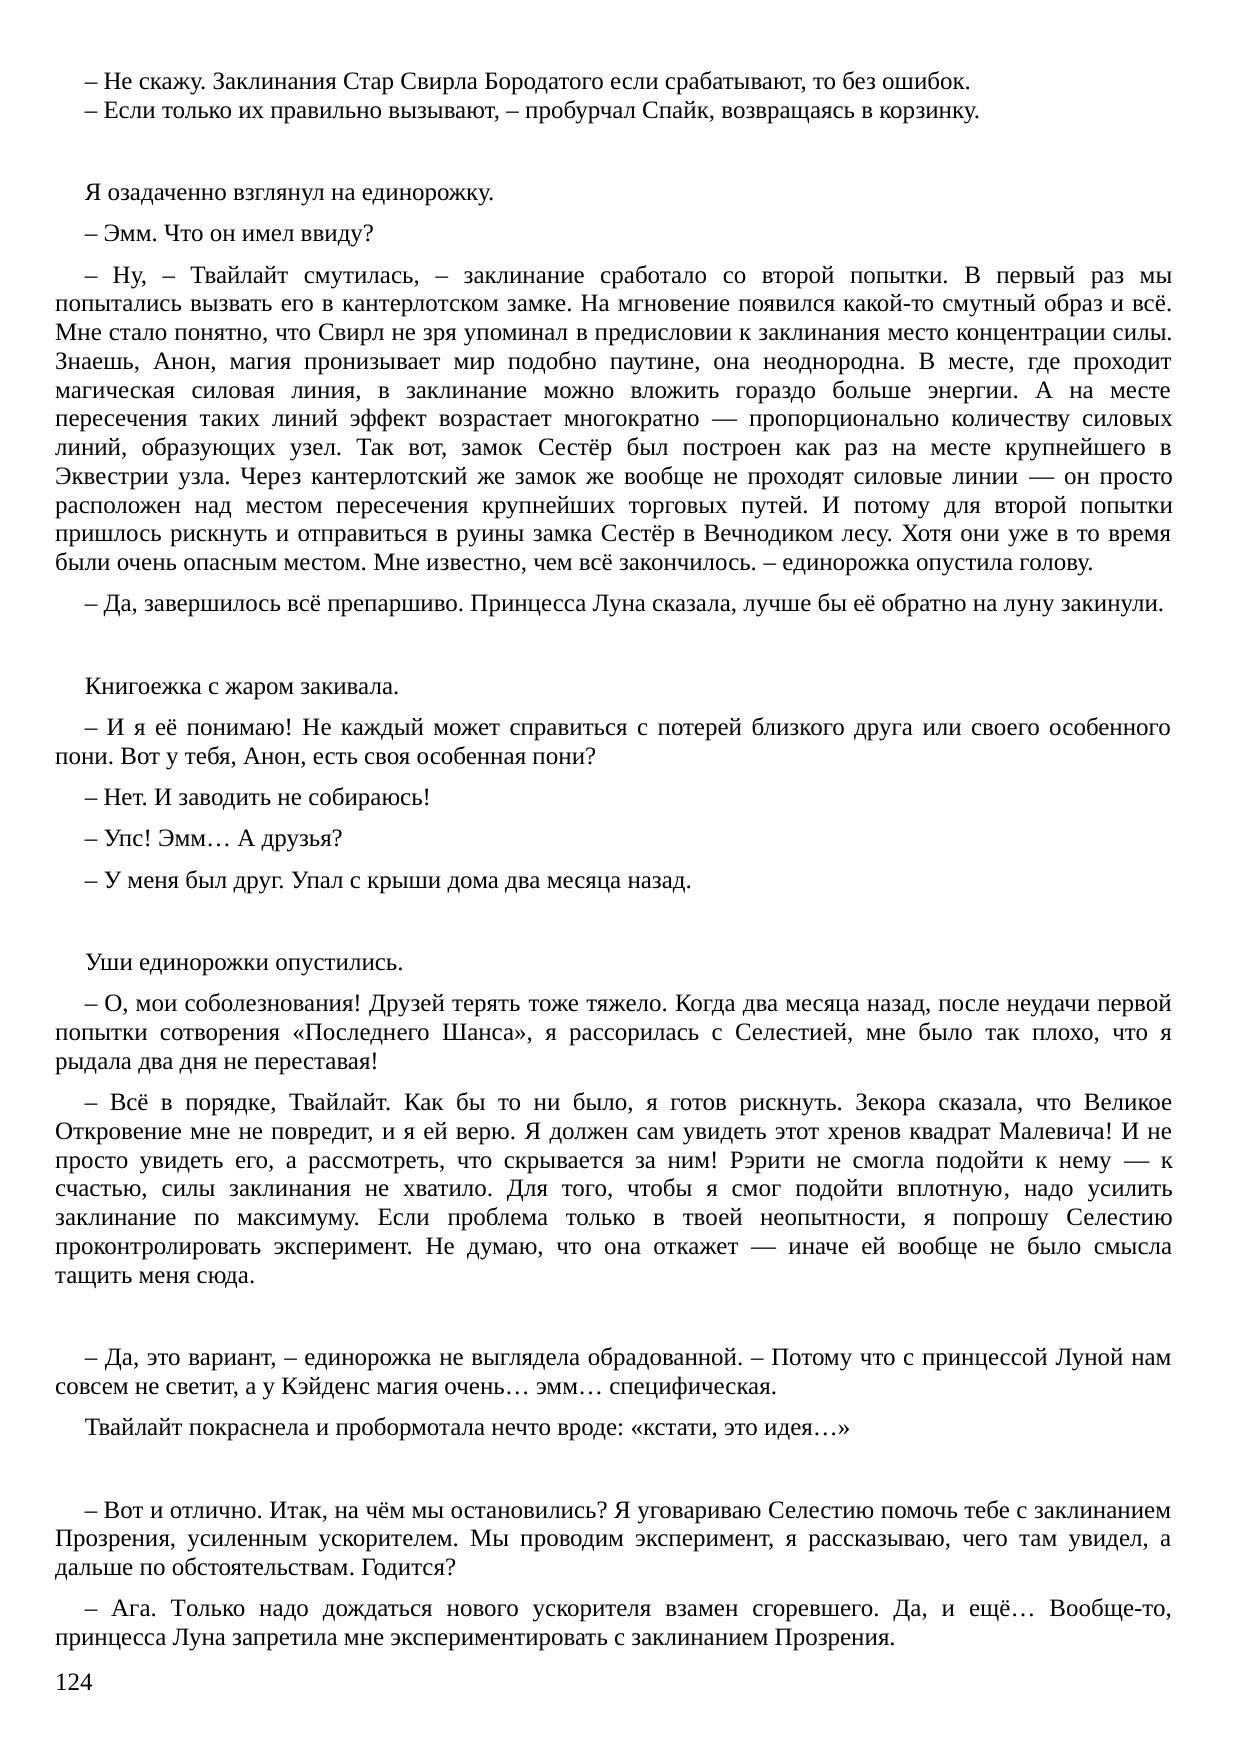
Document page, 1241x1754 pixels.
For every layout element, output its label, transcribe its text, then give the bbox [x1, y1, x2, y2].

text – Вот и отлично. Итак, на чём мы остановились? Я уговариваю Селестию помочь тебе с заклинанием Прозрения, усиленным ускорителем. Мы проводим эксперимент, я рассказываю, чего там увидел, а дальше по обстоятельствам. Годится? [55, 1495, 1173, 1581]
text Твайлайт покраснела и пробормотала нечто вроде: «кстати, это идея…» [55, 1412, 1173, 1441]
text – Эмм. Что он имел ввиду? [55, 218, 1173, 247]
text Книгоежка с жаром закивала. [55, 671, 1173, 700]
text – О, мои соболезнования! Друзей терять тоже тяжело. Когда два месяца назад, после неудачи первой попытки сотворения «Последнего Шанса», я рассорилась с Селестией, мне было так плохо, что я рыдала два дня не переставая! [55, 988, 1173, 1075]
text – Да, это вариант, – единорожка не выглядела обрадованной. – Потому что с принцессой Луной нам совсем не светит, а у Кэйденс магия очень… эмм… специфическая. [55, 1342, 1173, 1400]
text – Нет. И заводить не собираюсь! [55, 782, 1173, 811]
text – Ну, – Твайлайт смутилась, – заклинание сработало со второй попытки. В первый раз мы попытались вызвать его в кантерлотском замке. На мгновение появился какой-то смутный образ и всё. Мне стало понятно, что Свирл не зря упоминал в предисловии к заклинания место концентрации силы. Знаешь, Анон, магия пронизывает мир подобно паутине, она неоднородна. В месте, где проходит магическая силовая линия, в заклинание можно вложить гораздо больше энергии. А на месте пересечения таких линий эффект возрастает многократно — пропорционально количеству силовых линий, образующих узел. Так вот, замок Сестёр был построен как раз на месте крупнейшего в Эквестрии узла. Через кантерлотский же замок же вообще не проходят силовые линии — он просто расположен над местом пересечения крупнейших торговых путей. И потому для второй попытки пришлось рискнуть и отправиться в руины замка Сестёр в Вечнодиком лесу. Хотя они уже в то время были очень опасным местом. Мне известно, чем всё закончилось. – единорожка опустила голову. [55, 260, 1173, 576]
text Я озадаченно взглянул на единорожку. [55, 177, 1173, 206]
text – Ага. Только надо дождаться нового ускорителя взамен сгоревшего. Да, и ещё… Вообще-то, принцесса Луна запретила мне экспериментировать с заклинанием Прозрения. [55, 1593, 1173, 1651]
text Уши единорожки опустились. [55, 947, 1173, 976]
text – Если только их правильно вызывают, – пробурчал Спайк, возвращаясь в корзинку. [55, 95, 1173, 123]
text – Всё в порядке, Твайлайт. Как бы то ни было, я готов рискнуть. Зекора сказала, что Великое Откровение мне не повредит, и я ей верю. Я должен сам увидеть этот хренов квадрат Малевича! И не просто увидеть его, а рассмотреть, что скрывается за ним! Рэрити не смогла подойти к нему — к счастью, силы заклинания не хватило. Для того, чтобы я смог подойти вплотную, надо усилить заклинание по максимуму. Если проблема только в твоей неопытности, я попрошу Селестию проконтролировать эксперимент. Не думаю, что она откажет — иначе ей вообще не было смысла тащить меня сюда. [55, 1087, 1173, 1288]
text – Не скажу. Заклинания Стар Свирла Бородатого если срабатывают, то без ошибок. [55, 66, 1173, 95]
text – И я её понимаю! Не каждый может справиться с потерей близкого друга или своего особенного пони. Вот у тебя, Анон, есть своя особенная пони? [55, 712, 1173, 770]
text – У меня был друг. Упал с крыши дома два месяца назад. [55, 865, 1173, 893]
text – Упс! Эмм… А друзья? [55, 823, 1173, 852]
text – Да, завершилось всё препаршиво. Принцесса Луна сказала, лучше бы её обратно на луну закинули. [55, 588, 1173, 617]
